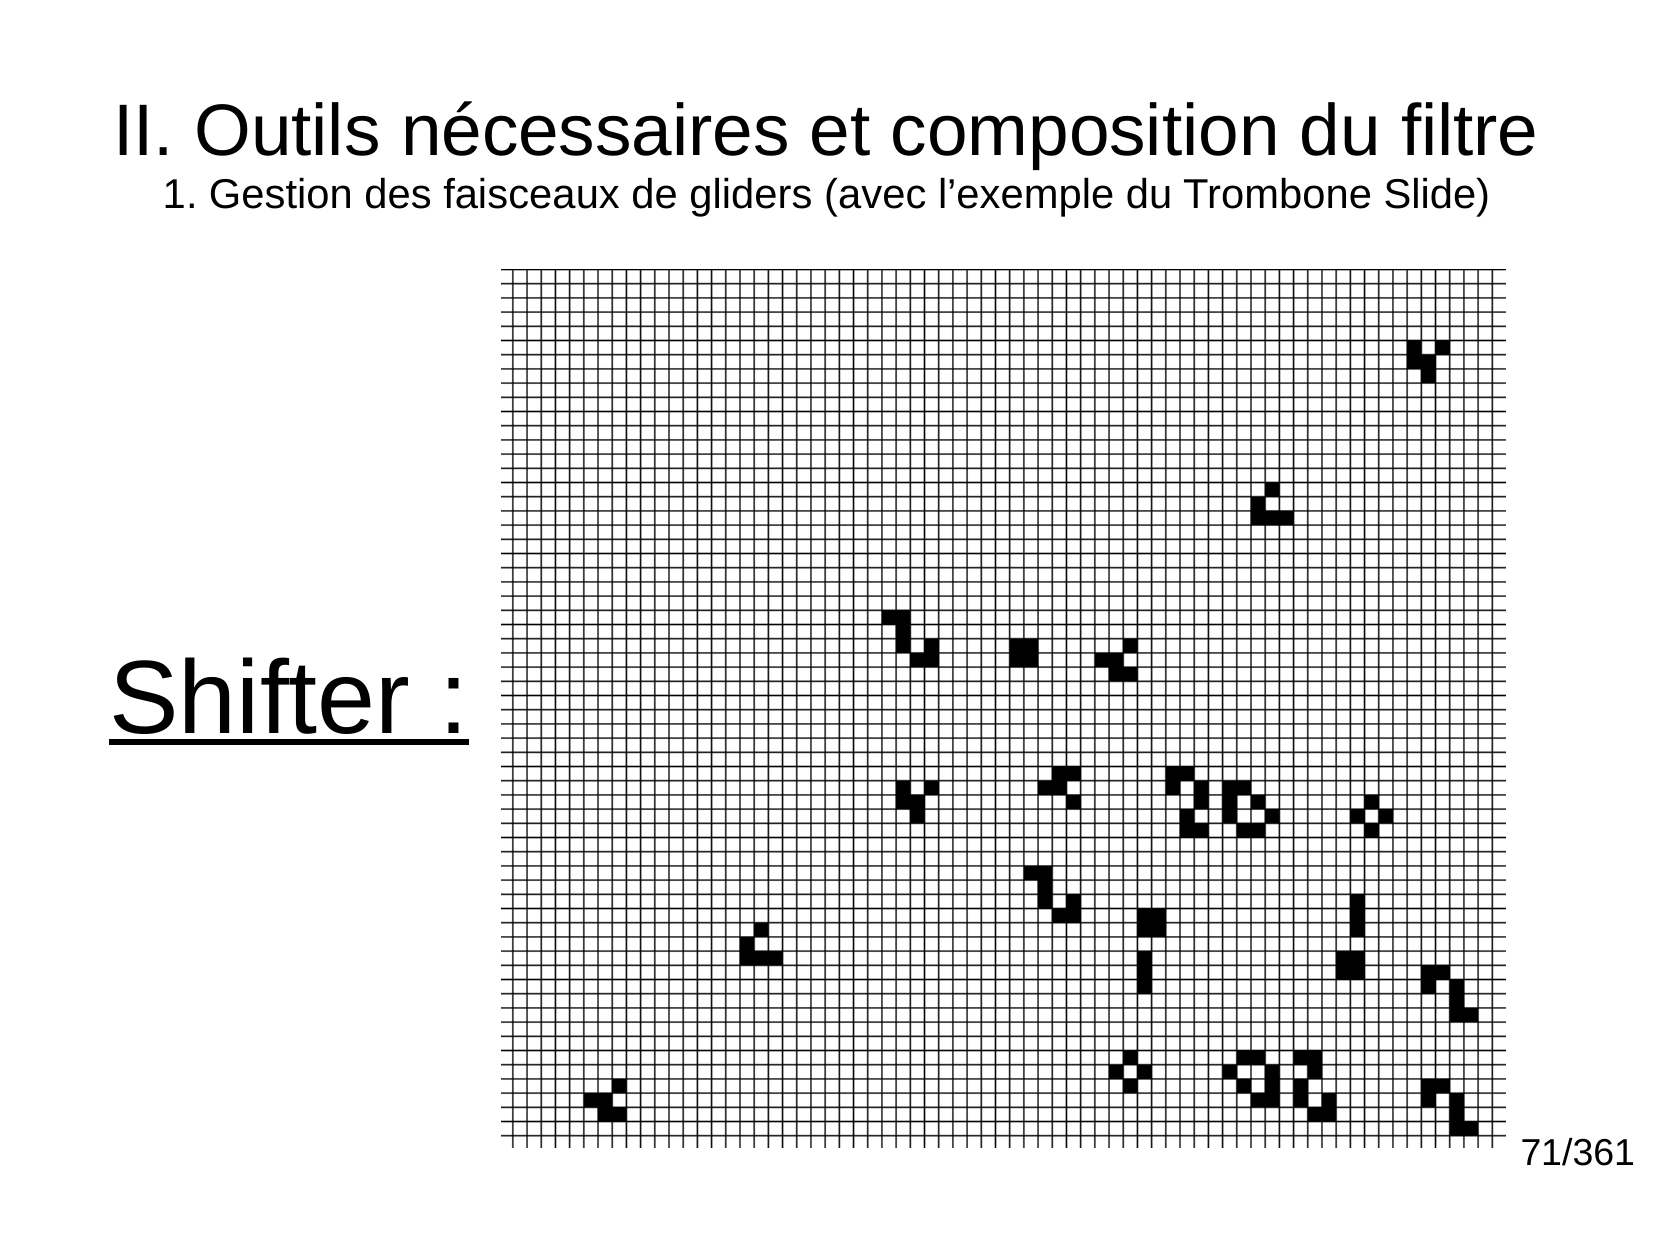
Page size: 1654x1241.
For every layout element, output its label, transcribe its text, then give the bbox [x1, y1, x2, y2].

title II. Outils nécessaires et composition du filtre 1. Gestion des faisceaux de gliders (avec l’exemple du Trombone Slide) [82, 49, 1571, 257]
text_box <number>/361 [1505, 1124, 1654, 1182]
picture [501, 269, 1506, 1148]
text_box Shifter : [94, 631, 484, 763]
